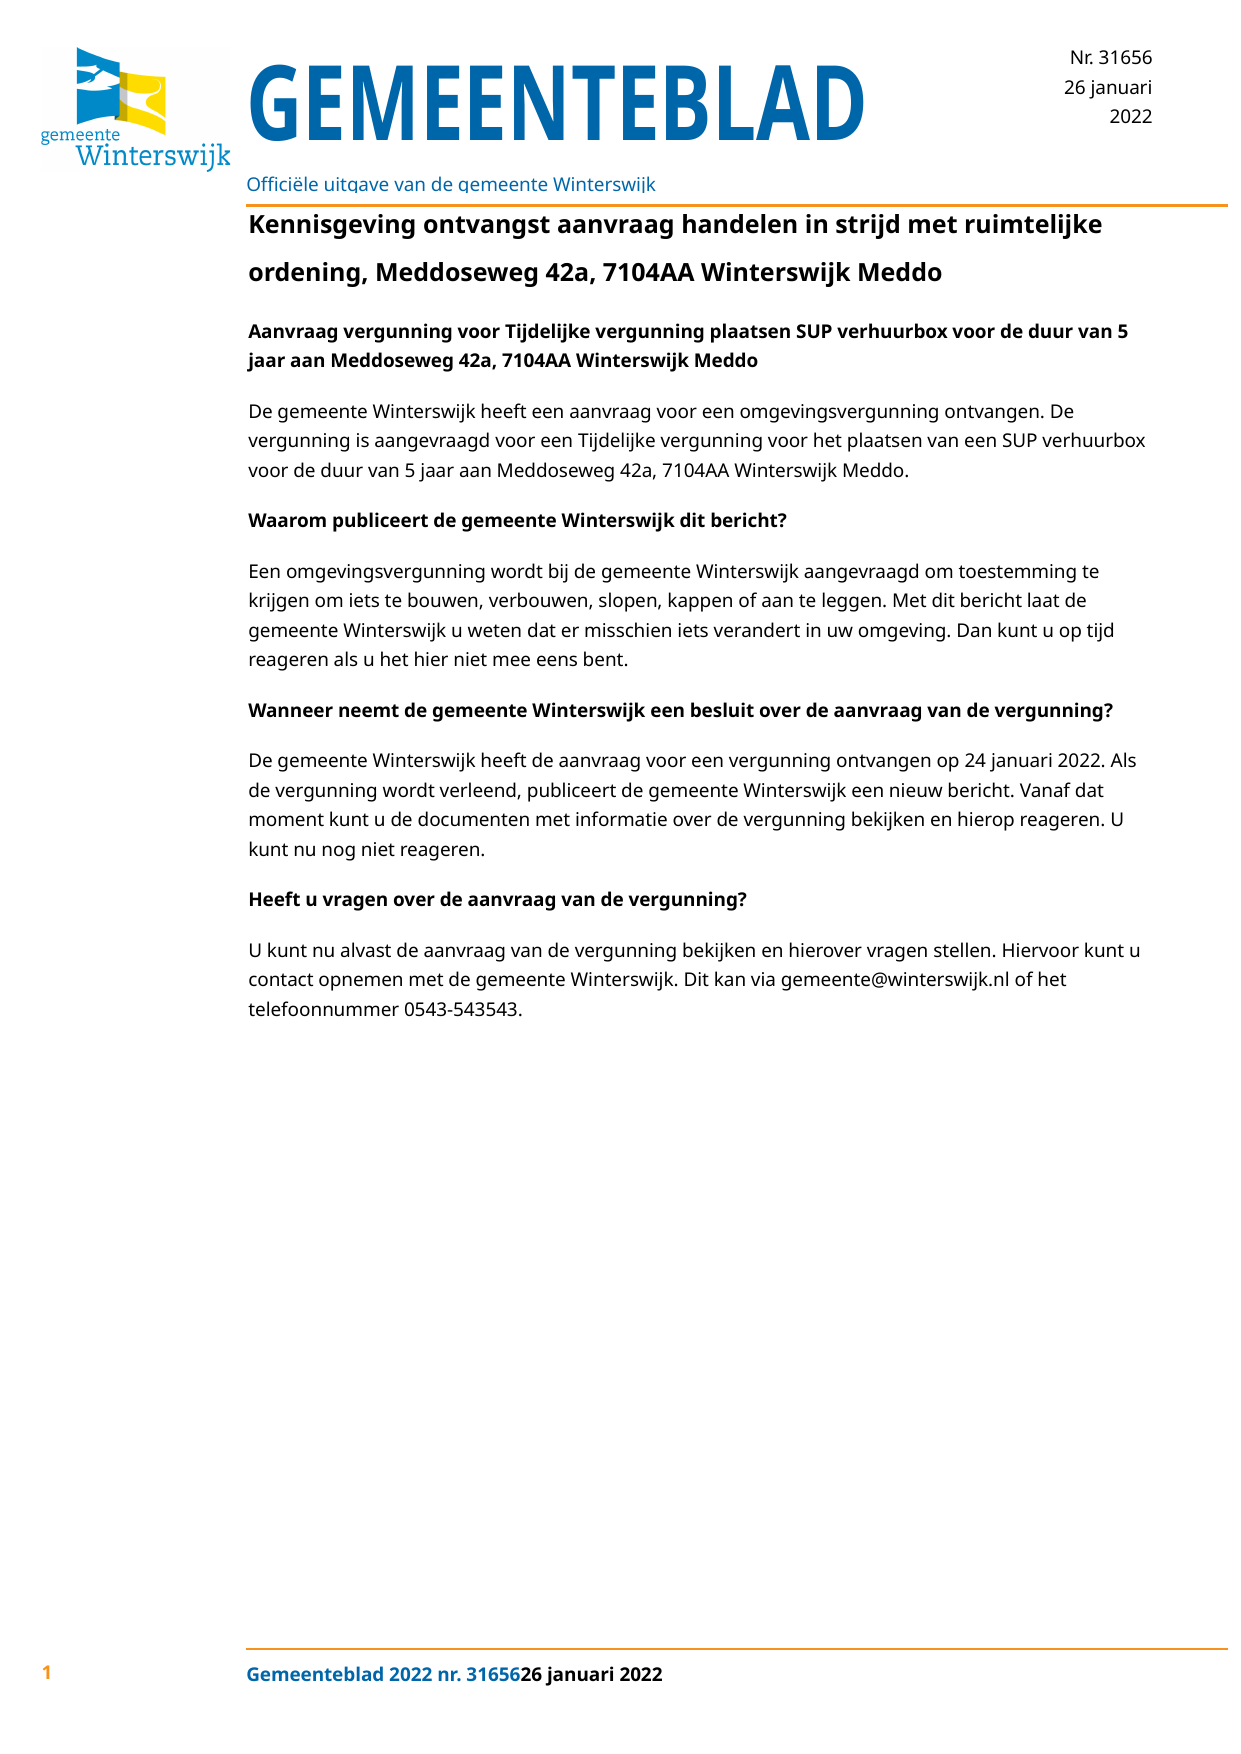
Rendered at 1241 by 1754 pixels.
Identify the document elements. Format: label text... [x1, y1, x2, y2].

text Heeft u vragen over de aanvraag van de vergunning? [248, 887, 1152, 912]
text Kennisgeving ontvangst aanvraag handelen in strijd met ruimtelijke ordening, Meddoseweg 42a, 7104AA Winterswijk Meddo [248, 207, 1152, 288]
text U kunt nu alvast de aanvraag van de vergunning bekijken en hierover vragen stellen. Hiervoor kunt u contact opnemen met de gemeente Winterswijk. Dit kan via gemeente@winterswijk.nl of het telefoonnummer 0543-543543. [248, 937, 1152, 1022]
text Aanvraag vergunning voor Tijdelijke vergunning plaatsen SUP verhuurbox voor de duur van 5 jaar aan Meddoseweg 42a, 7104AA Winterswijk Meddo [248, 318, 1152, 373]
picture [225, 153, 231, 162]
text Waarom publiceert de gemeente Winterswijk dit bericht? [248, 507, 1152, 533]
picture [41, 47, 231, 172]
text Een omgevingsvergunning wordt bij de gemeente Winterswijk aangevraagd om toestemming te krijgen om iets te bouwen, verbouwen, slopen, kappen of aan te leggen. Met dit bericht laat de gemeente Winterswijk u weten dat er misschien iets verandert in uw omgeving. Dan kunt u op tijd reageren als u het hier niet mee eens bent. [248, 558, 1152, 672]
text De gemeente Winterswijk heeft een aanvraag voor een omgevingsvergunning ontvangen. De vergunning is aangevraagd voor een Tijdelijke vergunning voor het plaatsen van een SUP verhuurbox voor de duur van 5 jaar aan Meddoseweg 42a, 7104AA Winterswijk Meddo. [248, 398, 1152, 483]
text De gemeente Winterswijk heeft de aanvraag voor een vergunning ontvangen op 24 januari 2022. Als de vergunning wordt verleend, publiceert de gemeente Winterswijk een nieuw bericht. Vanaf dat moment kunt u de documenten met informatie over de vergunning bekijken en hierop reageren. U kunt nu nog niet reageren. [248, 747, 1152, 862]
text Wanneer neemt de gemeente Winterswijk een besluit over de aanvraag van de vergunning? [248, 697, 1152, 723]
